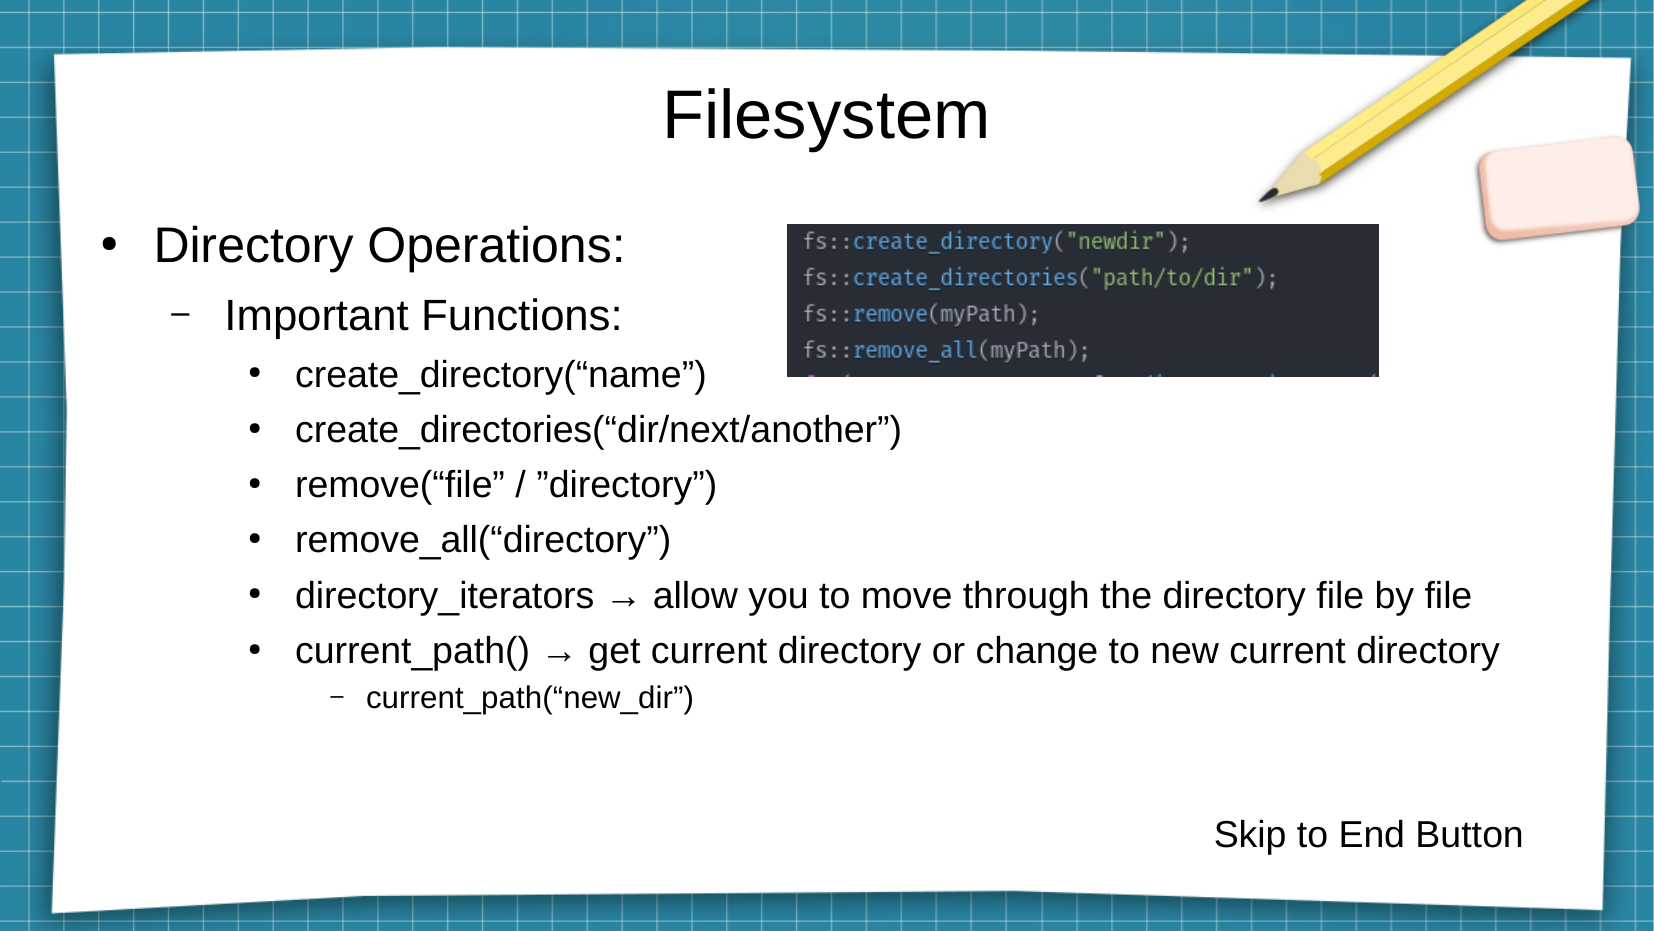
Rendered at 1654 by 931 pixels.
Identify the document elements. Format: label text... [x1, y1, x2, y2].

text_box Skip to End Button [1162, 805, 1576, 863]
title Filesystem [82, 37, 1571, 193]
picture [0, 0, 1654, 931]
list Directory Operations: Important Functions: create_directory(“name”) create_directories(“dir/next/another”) remove(“file” / ”directory”) remove_all(“directory”) directory_iterators → allow you to move through the directory file by file current_path() → get current directory or change to new current directory current_path(“new_dir”) [82, 217, 1571, 758]
